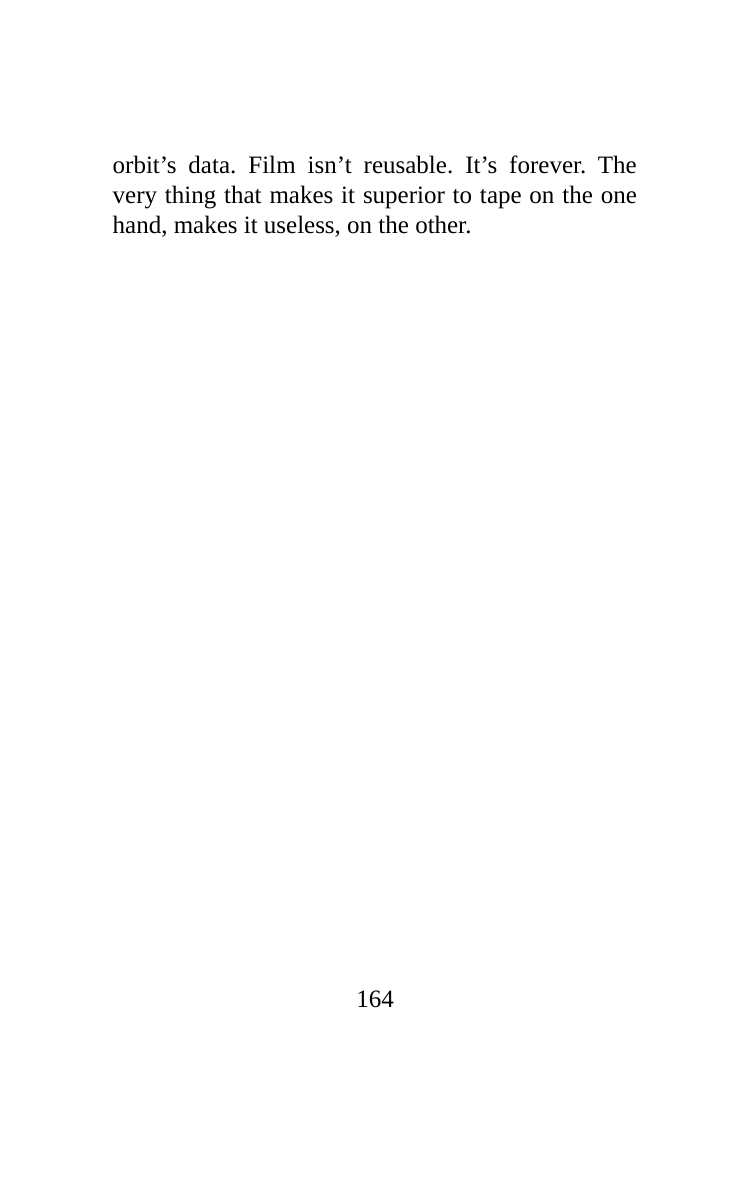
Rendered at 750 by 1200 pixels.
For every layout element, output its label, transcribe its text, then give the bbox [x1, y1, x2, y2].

text orbit’s data. Film isn’t reusable. It’s forever. The very thing that makes it superior to tape on the one hand, makes it useless, on the other. [112, 150, 637, 240]
